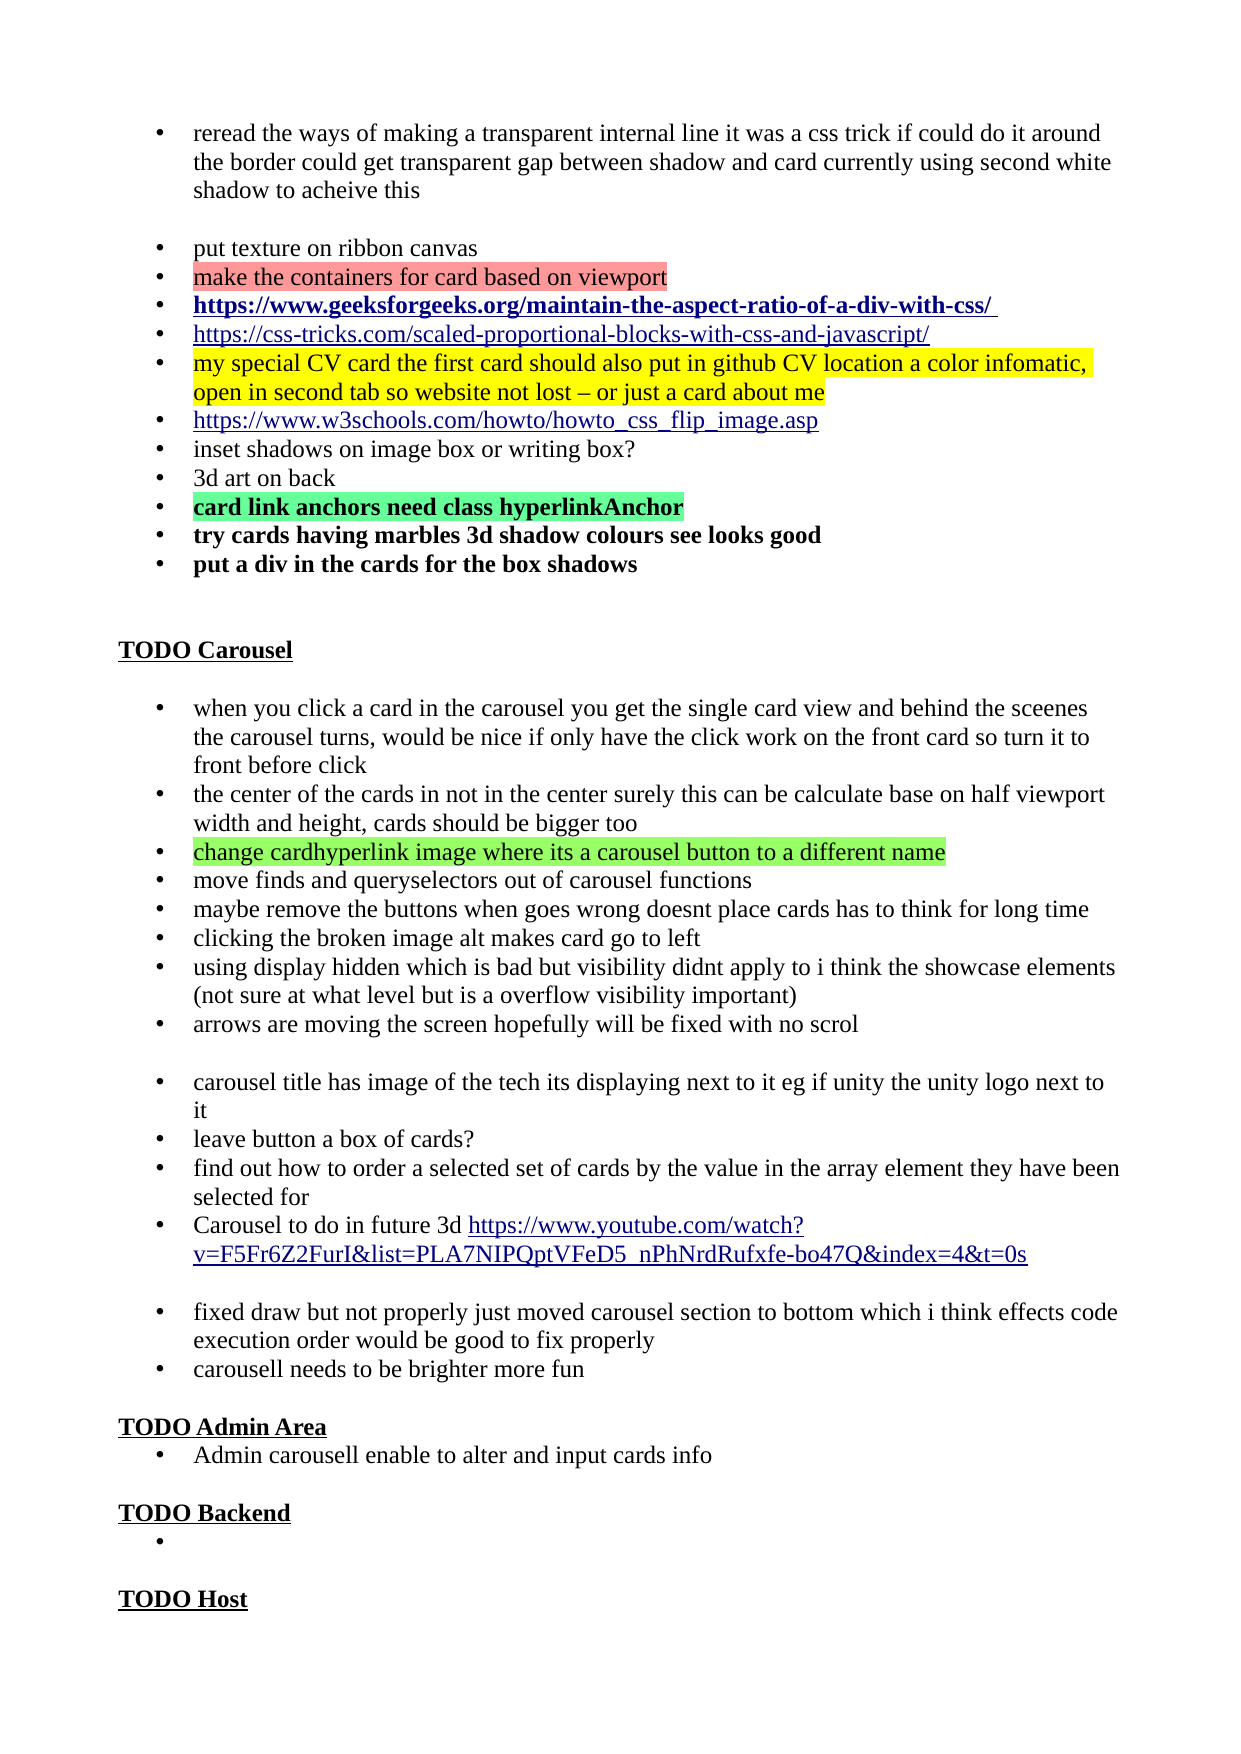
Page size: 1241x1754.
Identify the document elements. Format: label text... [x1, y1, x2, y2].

list 3d art on back [156, 463, 1122, 492]
list clicking the broken image alt makes card go to left [156, 923, 1122, 952]
list carousell needs to be brighter more fun [156, 1354, 1122, 1383]
list the center of the cards in not in the center surely this can be calculate base on half viewport width and height, cards should be bigger too [156, 779, 1122, 837]
list reread the ways of making a transparent internal line it was a css trick if could do it around the border could get transparent gap between shadow and card currently using second white shadow to acheive this [156, 118, 1122, 204]
text TODO Backend [118, 1498, 1122, 1527]
list arrows are moving the screen hopefully will be fixed with no scrol [156, 1009, 1122, 1038]
list move finds and queryselectors out of carousel functions [156, 866, 1122, 894]
list Carousel to do in future 3d https://www.youtube.com/watch?v=F5Fr6Z2FurI&list=PLA7NIPQptVFeD5_nPhNrdRufxfe-bo47Q&index=4&t=0s [156, 1211, 1122, 1268]
list maybe remove the buttons when goes wrong doesnt place cards has to think for long time [156, 894, 1122, 923]
list make the containers for card based on viewport [156, 262, 1122, 291]
list put texture on ribbon canvas [156, 233, 1122, 262]
text TODO Carousel [118, 636, 1122, 664]
list card link anchors need class hyperlinkAnchor [156, 492, 1122, 521]
list fixed draw but not properly just moved carousel section to bottom which i think effects code execution order would be good to fix properly [156, 1297, 1122, 1354]
list find out how to order a selected set of cards by the value in the array element they have been selected for [156, 1153, 1122, 1211]
list using display hidden which is bad but visibility didnt apply to i think the showcase elements (not sure at what level but is a overflow visibility important) [156, 952, 1122, 1009]
list https://www.geeksforgeeks.org/maintain-the-aspect-ratio-of-a-div-with-css/ [156, 291, 1122, 319]
list https://www.w3schools.com/howto/howto_css_flip_image.asp [156, 406, 1122, 434]
list carousel title has image of the tech its displaying next to it eg if unity the unity logo next to it [156, 1067, 1122, 1124]
list inset shadows on image box or writing box? [156, 434, 1122, 463]
text TODO Admin Area [118, 1412, 1122, 1441]
list put a div in the cards for the box shadows [156, 549, 1122, 578]
list change cardhyperlink image where its a carousel button to a different name [156, 837, 1122, 866]
text TODO Host [118, 1584, 1122, 1613]
list try cards having marbles 3d shadow colours see looks good [156, 521, 1122, 549]
list leave button a box of cards? [156, 1124, 1122, 1153]
list when you click a card in the carousel you get the single card view and behind the sceenes the carousel turns, would be nice if only have the click work on the front card so turn it to front before click [156, 693, 1122, 779]
list https://css-tricks.com/scaled-proportional-blocks-with-css-and-javascript/ [156, 319, 1122, 348]
list my special CV card the first card should also put in github CV location a color infomatic, open in second tab so website not lost – or just a card about me [156, 348, 1122, 406]
list Admin carousell enable to alter and input cards info [156, 1441, 1122, 1469]
